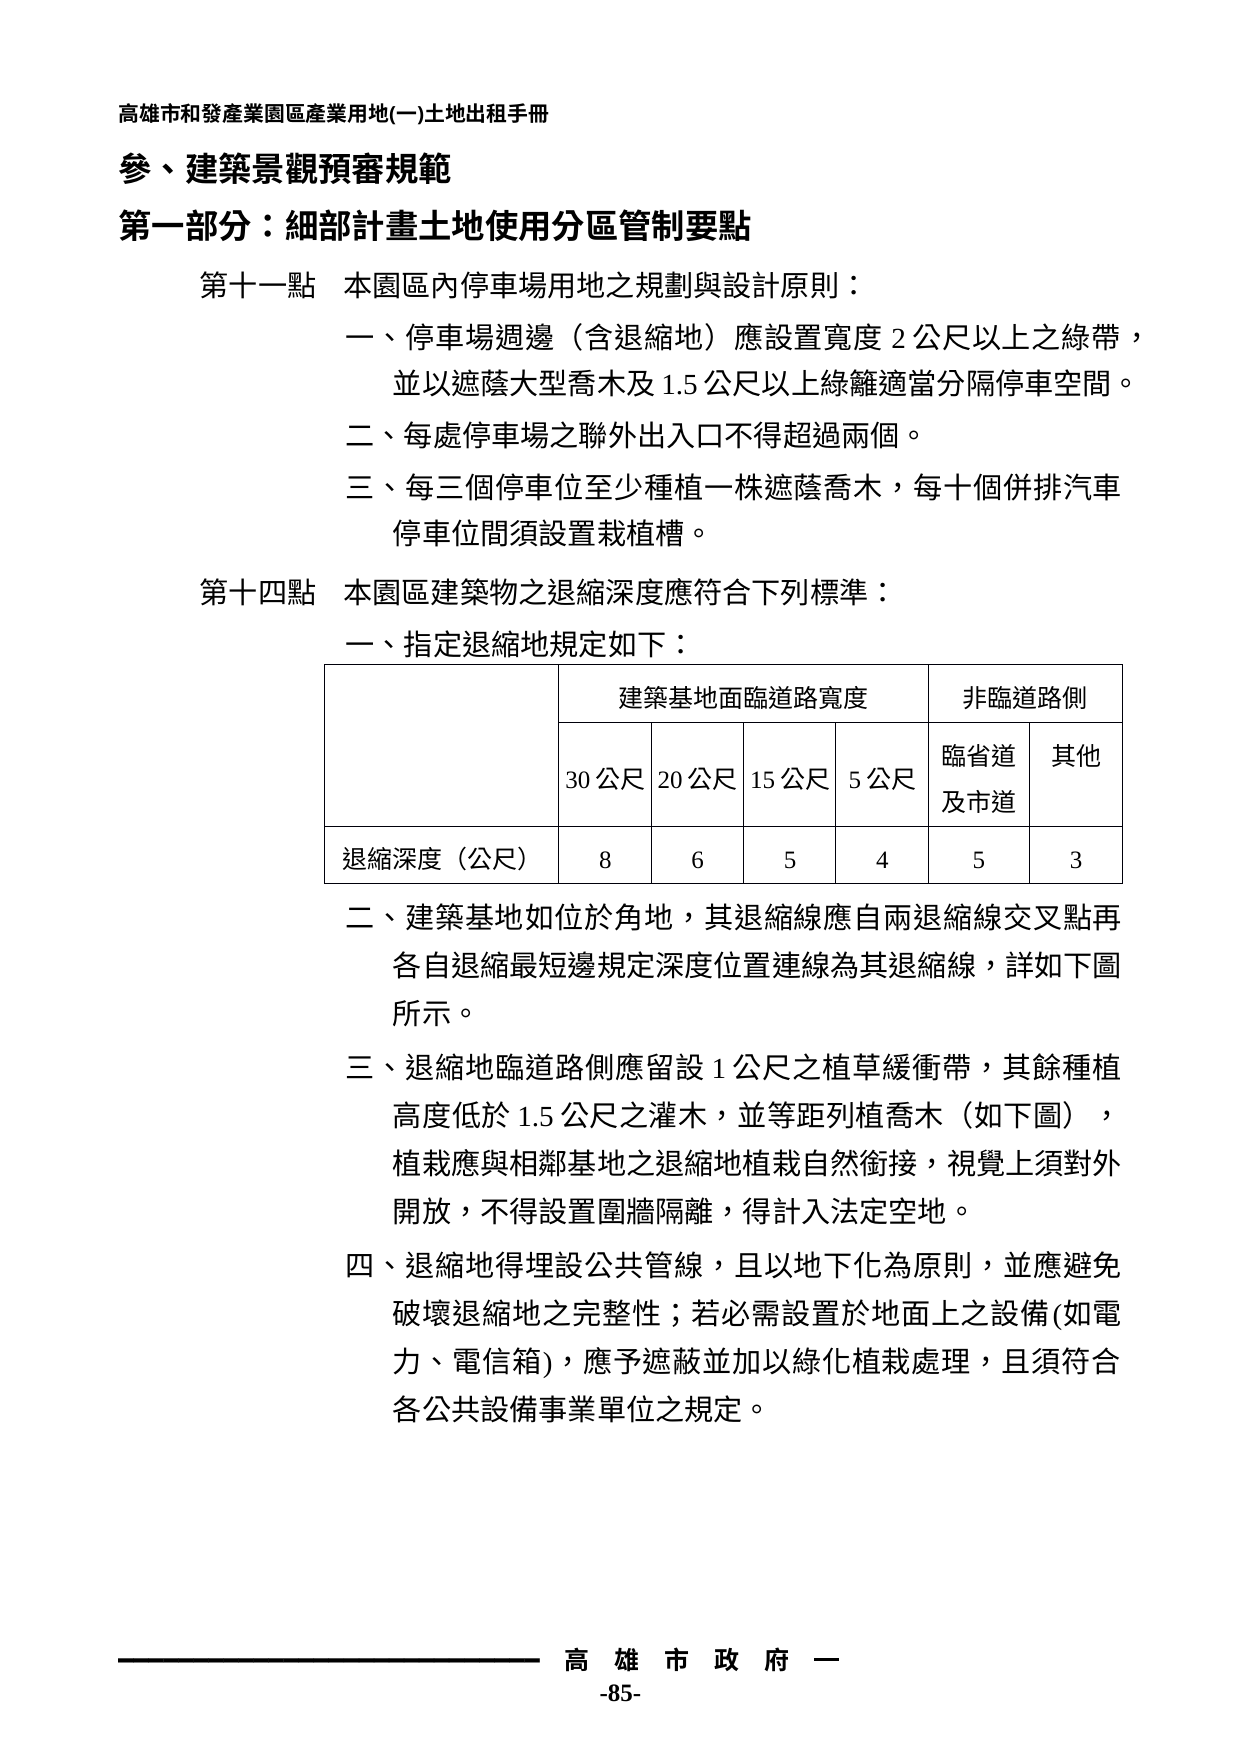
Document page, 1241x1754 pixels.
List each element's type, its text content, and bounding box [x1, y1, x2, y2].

text 第十四點 本園區建築物之退縮深度應符合下列標準： [199, 566, 1122, 612]
table_cell 30公尺 [559, 723, 651, 826]
table_cell 其他 [1030, 723, 1122, 826]
table_header 非臨道路側 [929, 665, 1122, 722]
table_header 建築基地面臨道路寬度 [559, 665, 928, 722]
text 第十一點 本園區內停車場用地之規劃與設計原則： [199, 260, 1122, 306]
table_cell 4 [836, 827, 928, 883]
table_header [325, 665, 558, 826]
table_cell 15公尺 [744, 723, 835, 826]
text 一、指定退縮地規定如下： [345, 618, 1122, 664]
table_cell 5 [744, 827, 835, 883]
text 一、停車場週邊（含退縮地）應設置寬度2公尺以上之綠帶，並以遮蔭大型喬木及1.5公尺以上綠籬適當分隔停車空間。 [345, 312, 1122, 404]
table_cell 退縮深度（公尺） [325, 827, 558, 883]
text 三、退縮地臨道路側應留設1公尺之植草緩衝帶，其餘種植高度低於1.5公尺之灌木，並等距列植喬木（如下圖），植栽應與相鄰基地之退縮地植栽自然銜接，視覺上須對外開放，不得設置圍牆隔離，得計入法定空地。 [345, 1041, 1122, 1232]
text 三、每三個停車位至少種植一株遮蔭喬木，每十個併排汽車停車位間須設置栽植槽。 [345, 462, 1122, 554]
table_cell 5 [929, 827, 1029, 883]
table_cell 6 [652, 827, 743, 883]
table_cell 5公尺 [836, 723, 928, 826]
table_cell 8 [559, 827, 651, 883]
text 第一部分：細部計畫土地使用分區管制要點 [118, 202, 1122, 248]
table_cell 臨省道 及市道 [929, 723, 1029, 826]
table_cell 20公尺 [652, 723, 743, 826]
table_cell 3 [1030, 827, 1122, 883]
text 二、建築基地如位於角地，其退縮線應自兩退縮線交叉點再各自退縮最短邊規定深度位置連線為其退縮線，詳如下圖所示。 [345, 891, 1122, 1034]
text 參、建築景觀預審規範 [118, 148, 1122, 189]
text 二、每處停車場之聯外出入口不得超過兩個。 [345, 410, 1122, 456]
text 四、退縮地得埋設公共管線，且以地下化為原則，並應避免破壞退縮地之完整性；若必需設置於地面上之設備(如電力、電信箱)，應予遮蔽並加以綠化植栽處理，且須符合各公共設備事業單位之規定。 [345, 1238, 1122, 1430]
